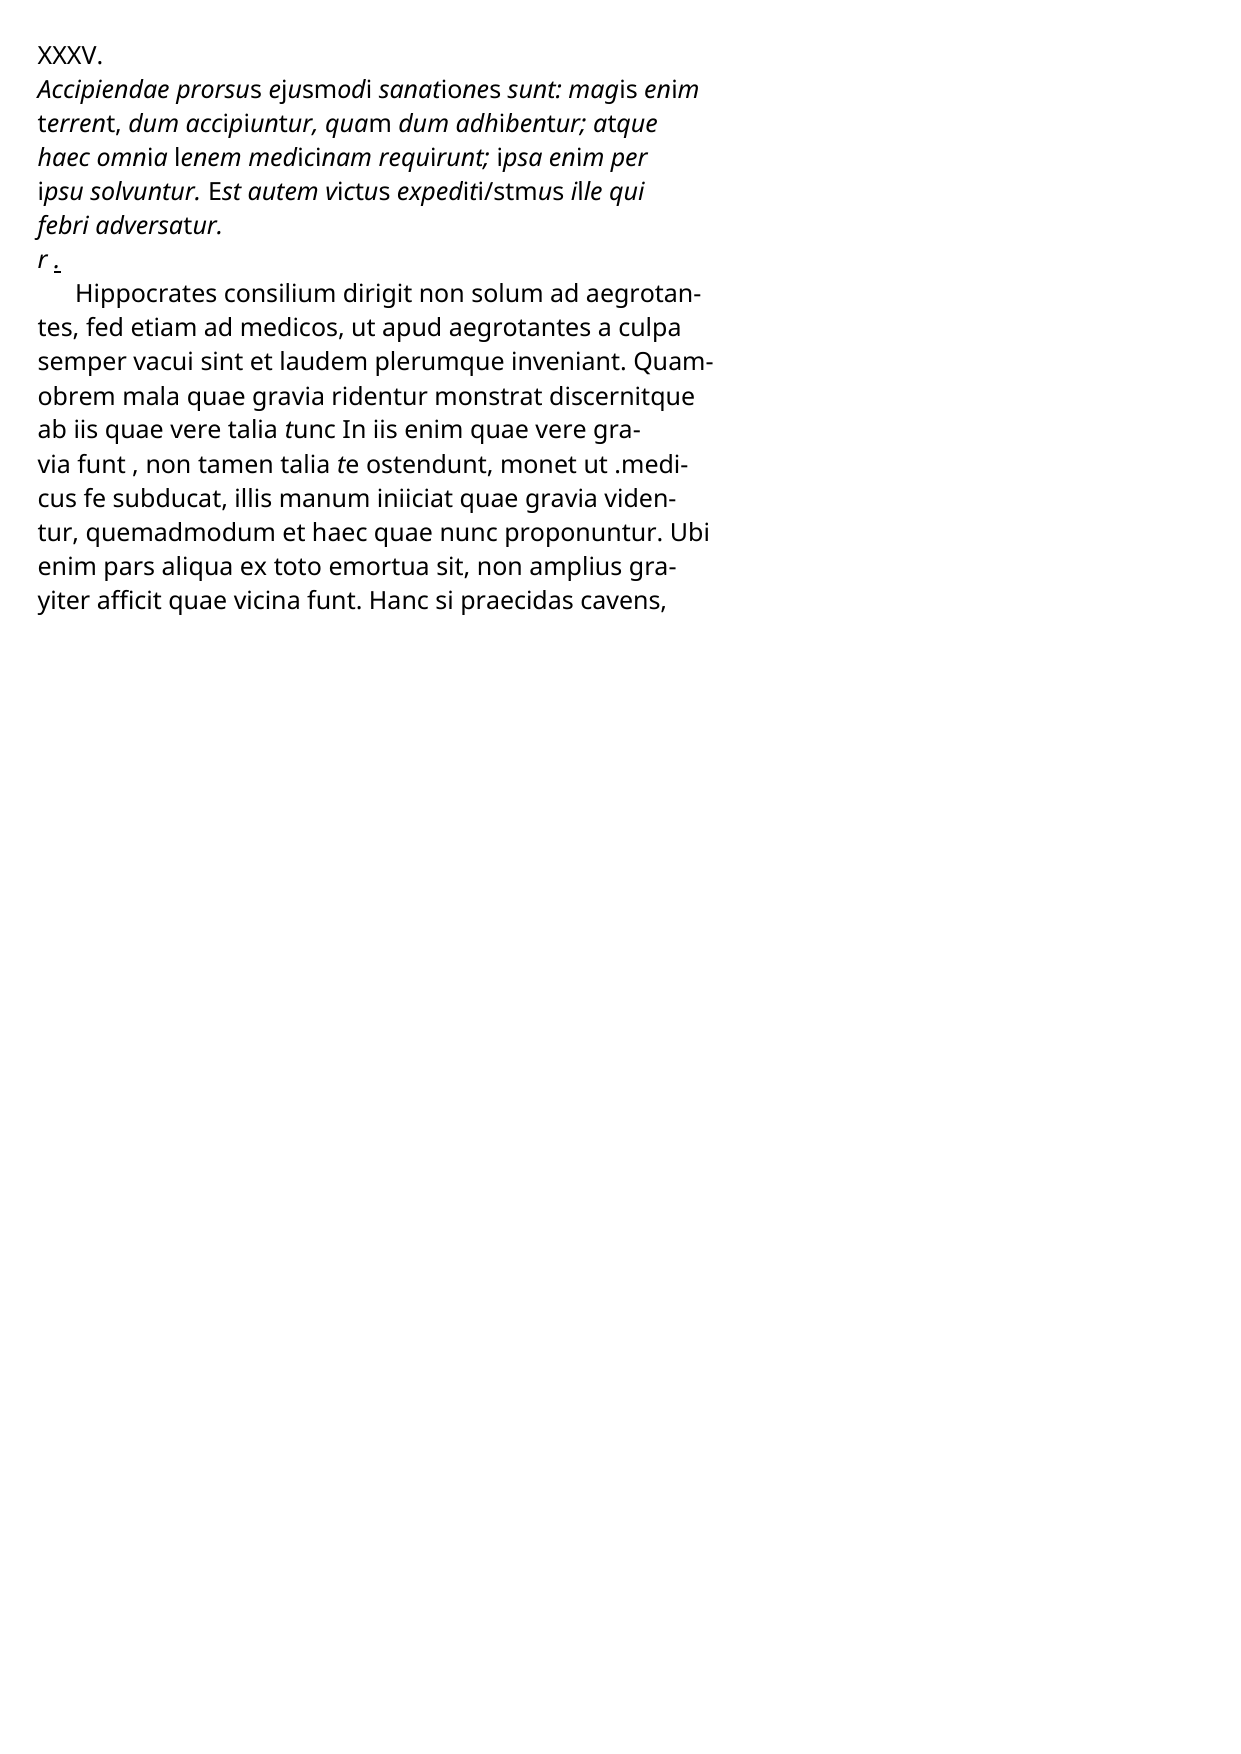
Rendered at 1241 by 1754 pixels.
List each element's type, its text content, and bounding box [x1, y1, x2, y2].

text Hippocrates consilium dirigit non solum ad aegrotan- tes, fed etiam ad medicos, ut apud aegrotantes a culpa semper vacui sint et laudem plerumque inveniant. Quam- obrem mala quae gravia ridentur monstrat discernitque ab iis quae vere talia tunc In iis enim quae vere gra- via funt , non tamen talia te ostendunt, monet ut .medi- cus fe subducat, illis manum iniiciat quae gravia viden- tur, quemadmodum et haec quae nunc proponuntur. Ubi enim pars aliqua ex toto emortua sit, non amplius gra- yiter afficit quae vicina funt. Hanc si praecidas cavens, [37, 276, 1203, 617]
text Accipiendae prorsus ejusmodi sanationes sunt: magis enim terrent, dum accipiuntur, quam dum adhibentur; atque haec omnia lenem medicinam requirunt; ipsa enim per ipsu solvuntur. Est autem victus expediti/stmus ille qui febri adversatur. r . [37, 72, 1203, 276]
text XXXV. [37, 37, 1203, 72]
